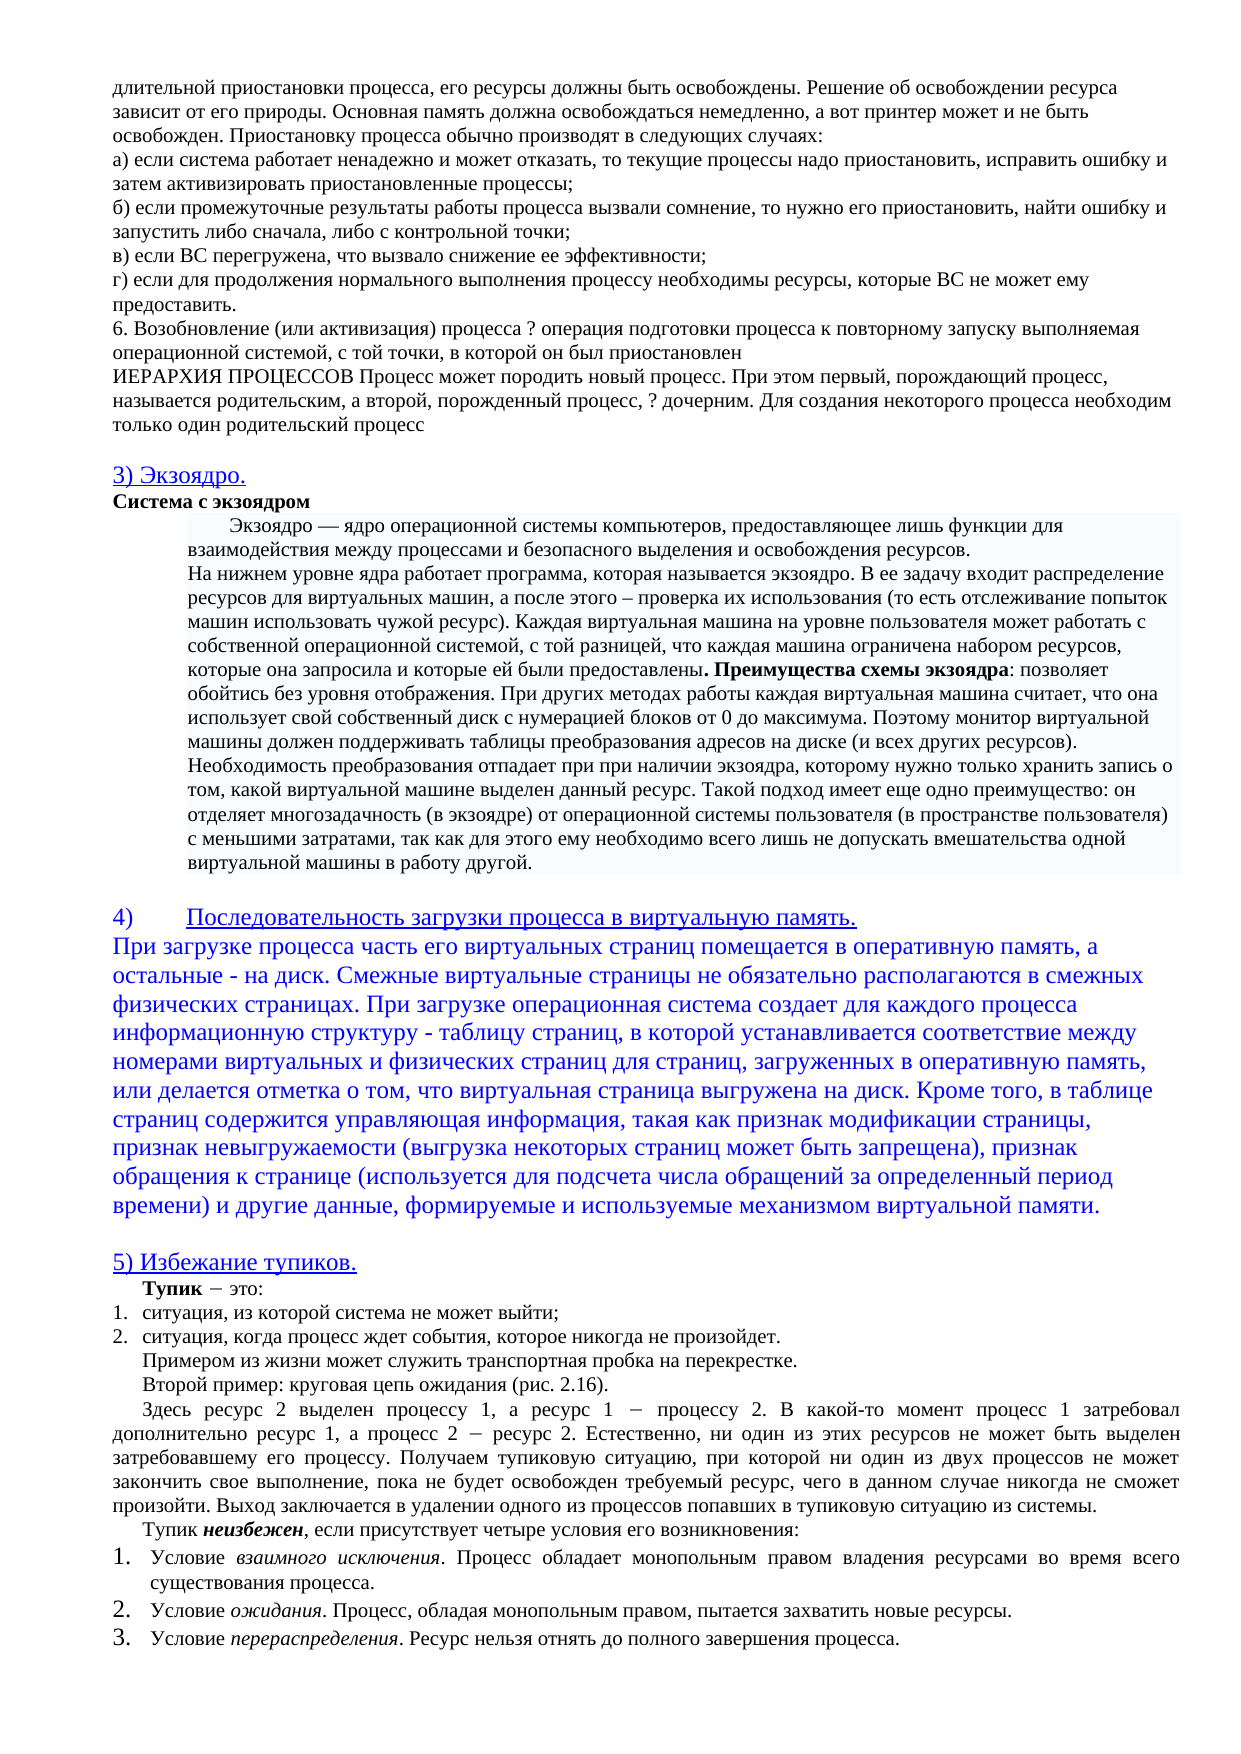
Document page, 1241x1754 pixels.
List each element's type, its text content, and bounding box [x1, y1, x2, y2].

text ИЕРАРХИЯ ПРОЦЕССОВ Процесс может породить новый процесс. При этом первый, порождающий процесс, называется родительским, а второй, порожденный процесс, ? дочерним. Для создания некоторого процесса необходим только один родительский процесс [112, 364, 1181, 436]
text в) если ВС перегружена, что вызвало снижение ее эффективности; [112, 243, 1181, 267]
text Экзоядро — ядро операционной системы компьютеров, предоставляющее лишь функции для взаимодействия между процессами и безопасного выделения и освобождения ресурсов. [187, 513, 1181, 561]
text Тупик  это: [112, 1276, 1181, 1300]
text а) если система работает ненадежно и может отказать, то текущие процессы надо приостановить, исправить ошибку и затем активизировать приостановленные процессы; [112, 147, 1181, 195]
text Второй пример: круговая цепь ожидания (рис. 2.16). [112, 1372, 1181, 1396]
text На нижнем уровне ядра работает программа, которая называется экзоядро. В ее задачу входит распределение ресурсов для виртуальных машин, а после этого – проверка их использования (то есть отслеживание попыток машин использовать чужой ресурс). Каждая виртуальная машина на уровне пользователя может работать с собственной операционной системой, с той разницей, что каждая машина ограничена набором ресурсов, которые она запросила и которые ей были предоставлены. Преимущества схемы экзоядра: позволяет обойтись без уровня отображения. При других методах работы каждая виртуальная машина считает, что она использует свой собственный диск с нумерацией блоков от 0 до максимума. Поэтому монитор виртуальной машины должен поддерживать таблицы преобразования адресов на диске (и всех других ресурсов). Необходимость преобразования отпадает при при наличии экзоядра, которому нужно только хранить запись о том, какой виртуальной машине выделен данный ресурс. Такой подход имеет еще одно преимущество: он отделяет многозадачность (в экзоядре) от операционной системы пользователя (в пространстве пользователя) с меньшими затратами, так как для этого ему необходимо всего лишь не допускать вмешательства одной виртуальной машины в работу другой. [187, 561, 1181, 874]
list Условие взаимного исключения. Процесс обладает монопольным правом владения ресурсами во время всего существования процесса. [112, 1541, 1181, 1594]
text 6. Возобновление (или активизация) процесса ? операция подготовки процесса к повторному запуску выполняемая операционной системой, с той точки, в которой он был приостановлен [112, 316, 1181, 364]
list Условие ожидания. Процесс, обладая монопольным правом, пытается захватить новые ресурсы. [112, 1594, 1181, 1622]
text Система с экзоядром [112, 489, 1181, 513]
list ситуация, из которой система не может выйти; [112, 1300, 1181, 1324]
text Здесь ресурс 2 выделен процессу 1, а ресурс 1  процессу 2. В какой-то момент процесс 1 затребовал дополнительно ресурс 1, а процесс 2  ресурс 2. Естественно, ни один из этих ресурсов не может быть выделен затребовавшему его процессу. Получаем тупиковую ситуацию, при которой ни один из двух процессов не может закончить свое выполнение, пока не будет освобожден требуемый ресурс, чего в данном случае никогда не сможет произойти. Выход заключается в удалении одного из процессов попавших в тупиковую ситуацию из системы. [112, 1396, 1181, 1517]
text Тупик неизбежен, если присутствует четыре условия его возникновения: [112, 1517, 1181, 1541]
list Последовательность загрузки процесса в виртуальную память. [112, 902, 1181, 931]
list ситуация, когда процесс ждет события, которое никогда не произойдет. [112, 1324, 1181, 1348]
text Примером из жизни может служить транспортная пробка на перекрестке. [112, 1348, 1181, 1372]
text г) если для продолжения нормального выполнения процессу необходимы ресурсы, которые ВС не может ему предоставить. [112, 267, 1181, 316]
text б) если промежуточные результаты работы процесса вызвали сомнение, то нужно его приостановить, найти ошибку и запустить либо сначала, либо с контрольной точки; [112, 195, 1181, 243]
list Условие перераспределения. Ресурс нельзя отнять до полного завершения процесса. [112, 1622, 1181, 1651]
text 3) Экзоядро. [112, 460, 1181, 489]
text длительной приостановки процесса, его ресурсы должны быть освобождены. Решение об освобождении ресурса зависит от его природы. Основная память должна освобождаться немедленно, а вот принтер может и не быть освобожден. Приостановку процесса обычно производят в следующих случаях: [112, 75, 1181, 147]
text 5) Избежание тупиков. [112, 1247, 1181, 1276]
list При загрузке процесса часть его виртуальных страниц помещается в оперативную память, а остальные - на диск. Смежные виртуальные страницы не обязательно располагаются в смежных физических страницах. При загрузке операционная система создает для каждого процесса информационную структуру - таблицу страниц, в которой устанавливается соответствие между номерами виртуальных и физических страниц для страниц, загруженных в оперативную память, или делается отметка о том, что виртуальная страница выгружена на диск. Кроме того, в таблице страниц содержится управляющая информация, такая как признак модификации страницы, признак невыгружаемости (выгрузка некоторых страниц может быть запрещена), признак обращения к странице (используется для подсчета числа обращений за определенный период времени) и другие данные, формируемые и используемые механизмом виртуальной памяти. [112, 931, 1181, 1219]
